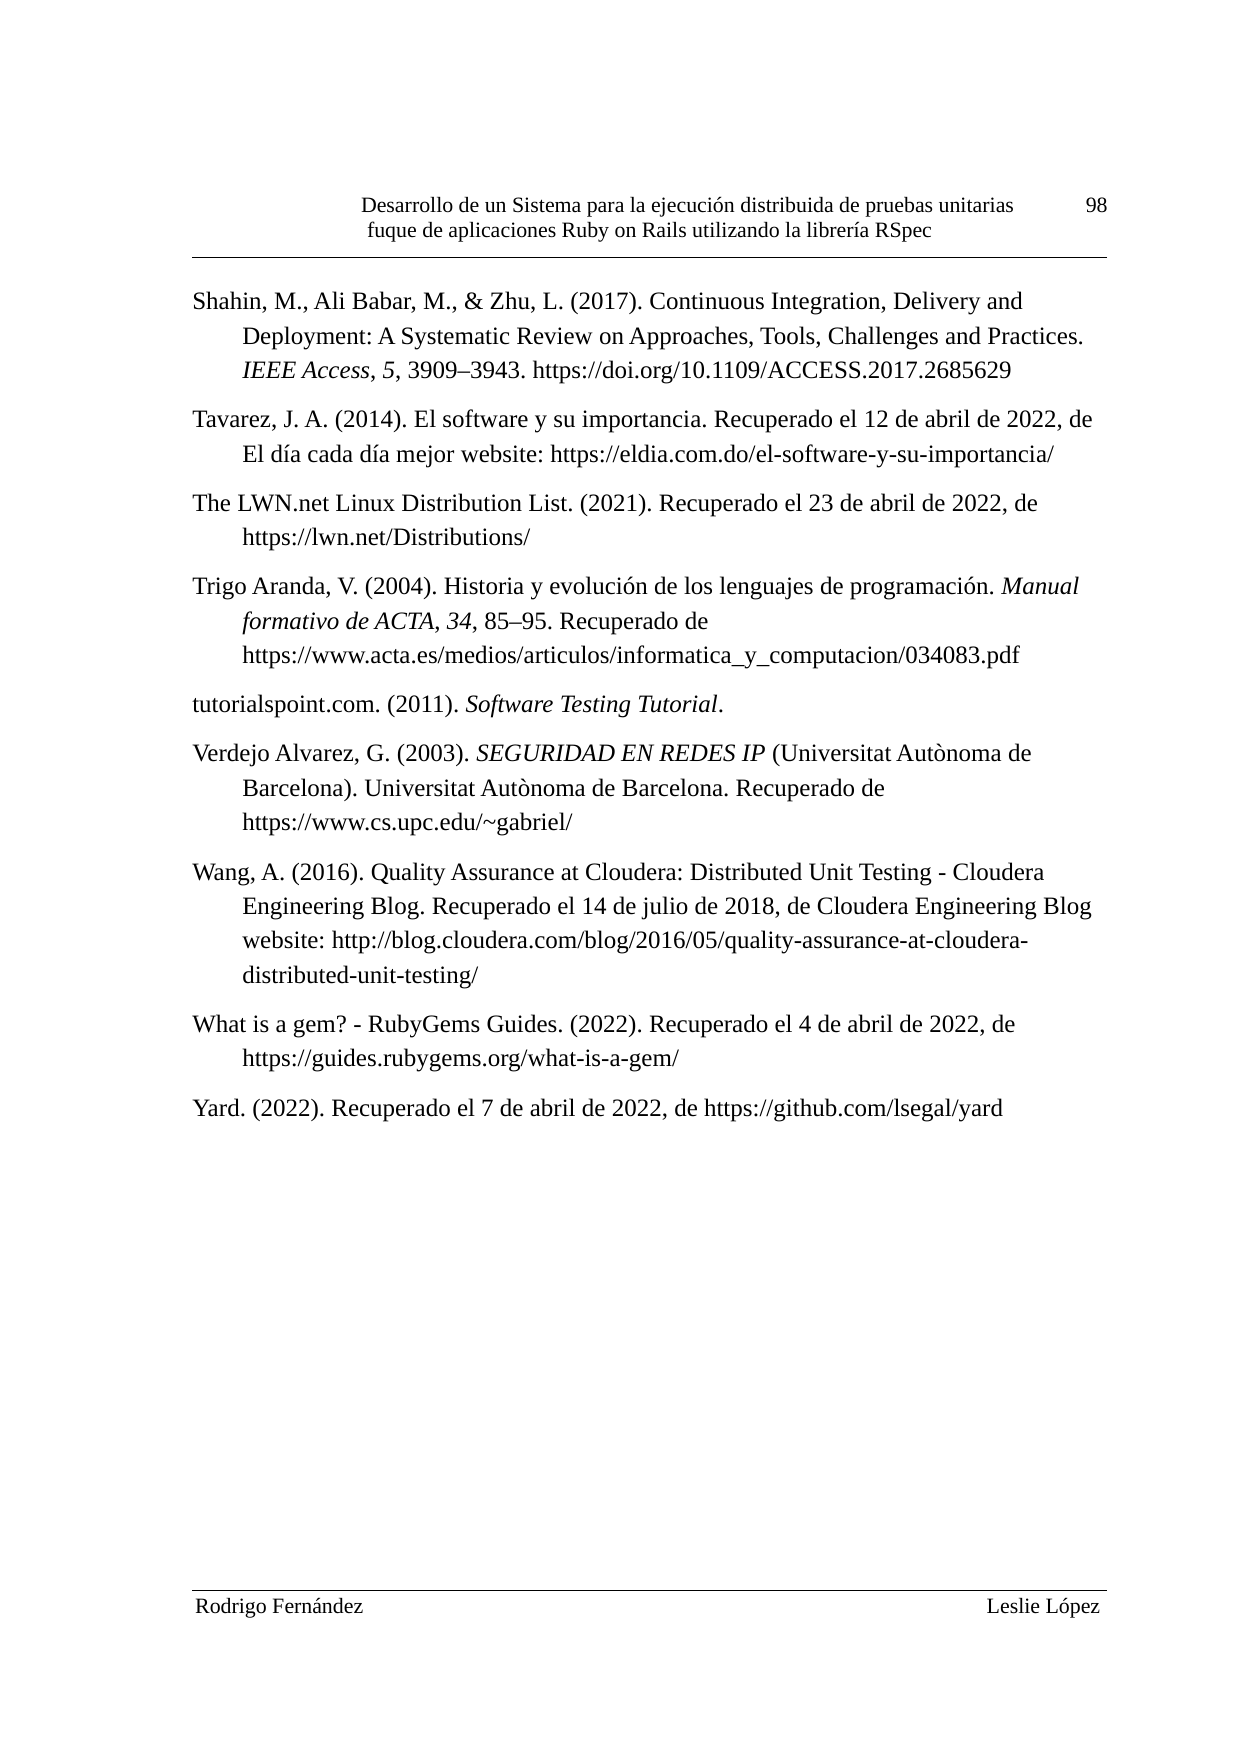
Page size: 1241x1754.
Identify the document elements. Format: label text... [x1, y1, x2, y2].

text Shahin, M., Ali Babar, M., & Zhu, L. (2017). Continuous Integration, Delivery and Deployment: A Systematic Review on Approaches, Tools, Challenges and Practices. IEEE Access, 5, 3909–3943. https://doi.org/10.1109/ACCESS.2017.2685629 [192, 286, 1107, 384]
text What is a gem? - RubyGems Guides. (2022). Recuperado el 4 de abril de 2022, de https://guides.rubygems.org/what-is-a-gem/ [192, 1009, 1107, 1072]
text Verdejo Alvarez, G. (2003). SEGURIDAD EN REDES IP (Universitat Autònoma de Barcelona). Universitat Autònoma de Barcelona. Recuperado de https://www.cs.upc.edu/~gabriel/ [192, 738, 1107, 836]
text The LWN.net Linux Distribution List. (2021). Recuperado el 23 de abril de 2022, de https://lwn.net/Distributions/ [192, 488, 1107, 551]
text tutorialspoint.com. (2011). Software Testing Tutorial. [192, 689, 1107, 718]
text Tavarez, J. A. (2014). El software y su importancia. Recuperado el 12 de abril de 2022, de El día cada día mejor website: https://eldia.com.do/el-software-y-su-importancia/ [192, 404, 1107, 468]
text Yard. (2022). Recuperado el 7 de abril de 2022, de https://github.com/lsegal/yard [192, 1093, 1107, 1121]
text Wang, A. (2016). Quality Assurance at Cloudera: Distributed Unit Testing - Cloudera Engineering Blog. Recuperado el 14 de julio de 2018, de Cloudera Engineering Blog website: http://blog.cloudera.com/blog/2016/05/quality-assurance-at-cloudera-distributed-unit-testing/ [192, 857, 1107, 989]
text Trigo Aranda, V. (2004). Historia y evolución de los lenguajes de programación. Manual formativo de ACTA, 34, 85–95. Recuperado de https://www.acta.es/medios/articulos/informatica_y_computacion/034083.pdf [192, 571, 1107, 669]
